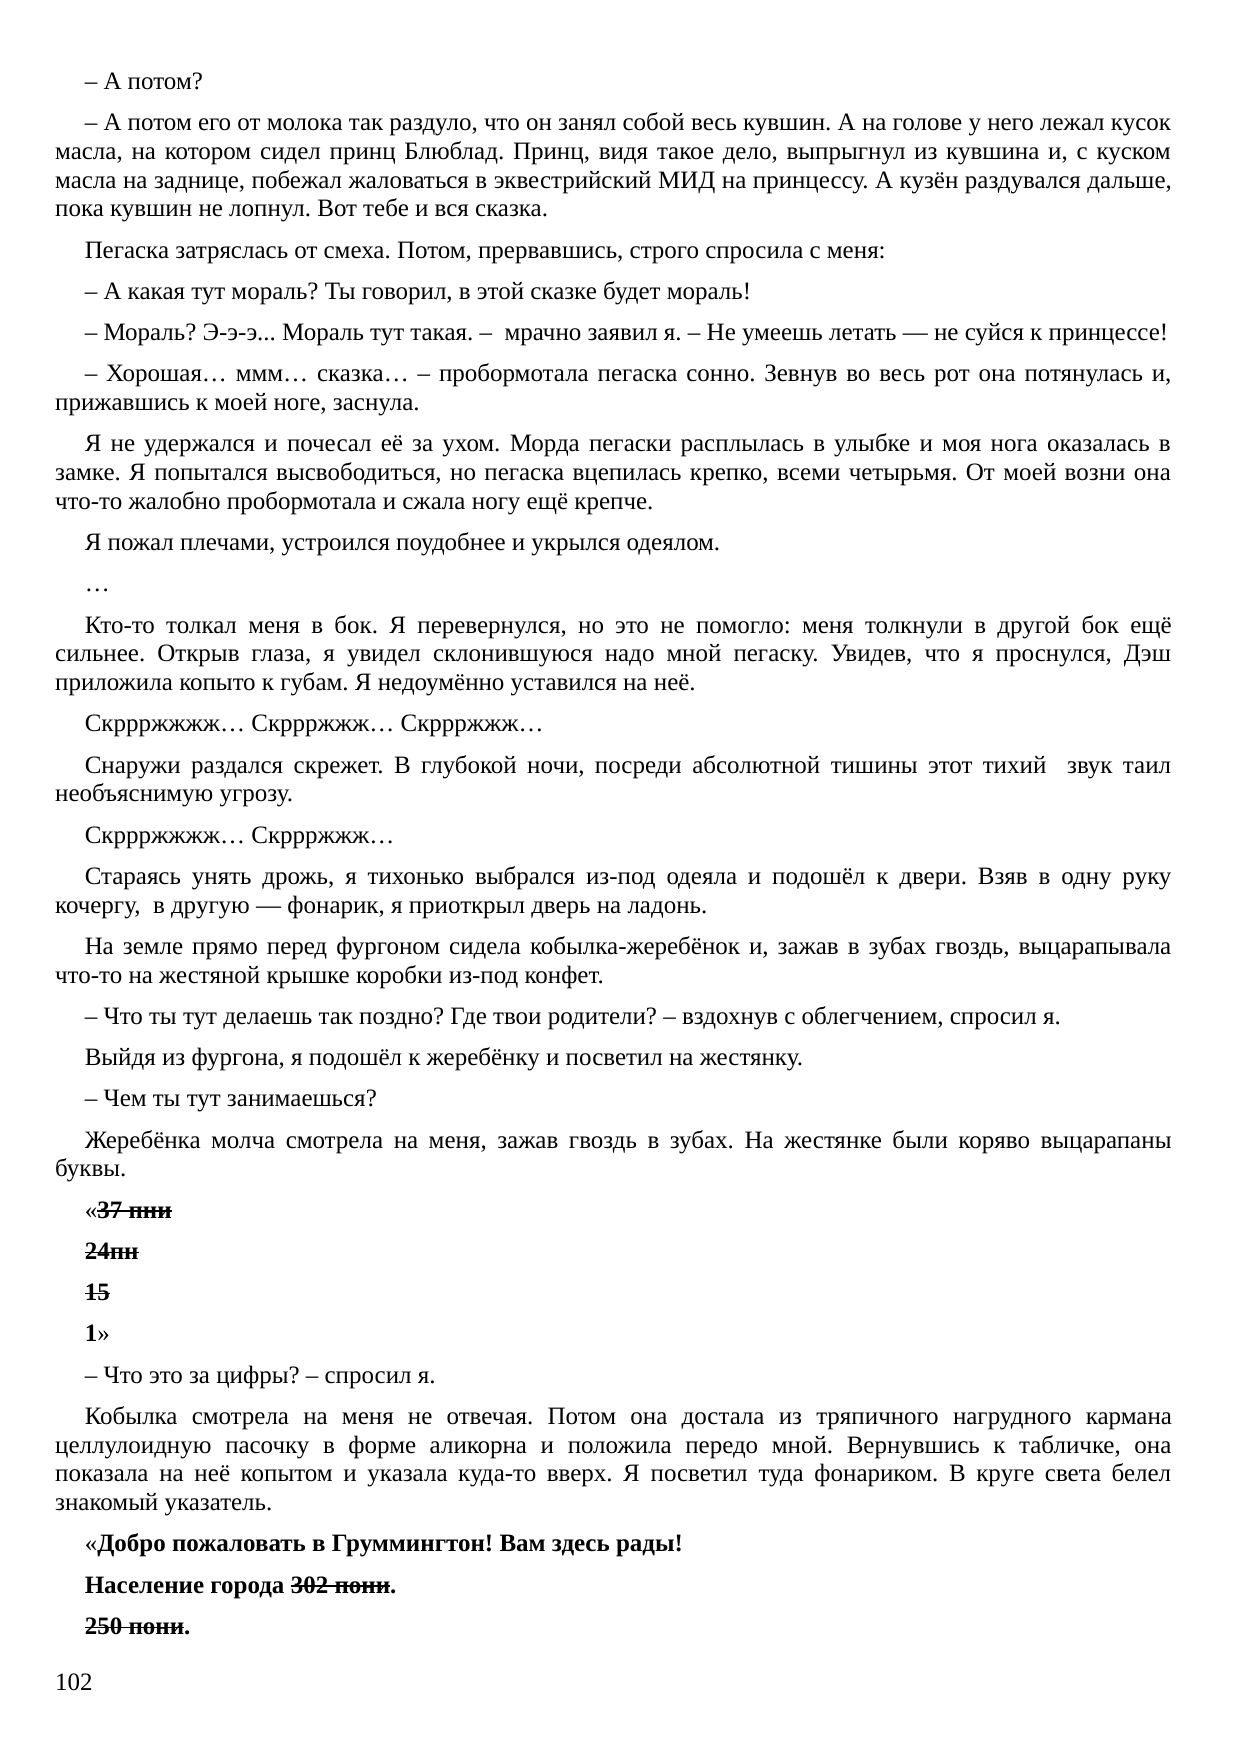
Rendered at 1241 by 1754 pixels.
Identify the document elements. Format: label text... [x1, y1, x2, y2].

text 24пн [55, 1236, 1173, 1265]
text – Хорошая… ммм… сказка… – пробормотала пегаска сонно. Зевнув во весь рот она потянулась и, прижавшись к моей ноге, заснула. [55, 358, 1173, 416]
text – А потом? [55, 66, 1173, 95]
text – А потом его от молока так раздуло, что он занял собой весь кувшин. А на голове у него лежал кусок масла, на котором сидел принц Блюблад. Принц, видя такое дело, выпрыгнул из кувшина и, с куском масла на заднице, побежал жаловаться в эквестрийский МИД на принцессу. А кузён раздувался дальше, пока кувшин не лопнул. Вот тебе и вся сказка. [55, 107, 1173, 222]
text Жеребёнка молча смотрела на меня, зажав гвоздь в зубах. На жестянке были коряво выцарапаны буквы. [55, 1125, 1173, 1182]
text Снаружи раздался скрежет. В глубокой ночи, посреди абсолютной тишины этот тихий звук таил необъяснимую угрозу. [55, 750, 1173, 807]
text 15 [55, 1277, 1173, 1306]
text – Что это за цифры? – спросил я. [55, 1360, 1173, 1388]
text Я пожал плечами, устроился поудобнее и укрылся одеялом. [55, 527, 1173, 556]
text Стараясь унять дрожь, я тихонько выбрался из-под одеяла и подошёл к двери. Взяв в одну руку кочергу, в другую — фонарик, я приоткрыл дверь на ладонь. [55, 861, 1173, 918]
text Скррржжжж… Скррржжж… Скррржжж… [55, 708, 1173, 737]
text Выйдя из фургона, я подошёл к жеребёнку и посветил на жестянку. [55, 1042, 1173, 1071]
text 250 пони. [55, 1611, 1173, 1640]
text Кобылка смотрела на меня не отвечая. Потом она достала из тряпичного нагрудного кармана целлулоидную пасочку в форме аликорна и положила передо мной. Вернувшись к табличке, она показала на неё копытом и указала куда-то вверх. Я посветил туда фонариком. В круге света белел знакомый указатель. [55, 1401, 1173, 1516]
text – Чем ты тут занимаешься? [55, 1083, 1173, 1112]
text Скррржжжж… Скррржжж… [55, 820, 1173, 848]
text … [55, 568, 1173, 597]
text Пегаска затряслась от смеха. Потом, прервавшись, строго спросила с меня: [55, 235, 1173, 263]
text «Добро пожаловать в Груммингтон! Вам здесь рады! [55, 1528, 1173, 1557]
text – Что ты тут делаешь так поздно? Где твои родители? – вздохнув с облегчением, спросил я. [55, 1001, 1173, 1030]
text – Мораль? Э-э-э... Мораль тут такая. – мрачно заявил я. – Не умеешь летать — не суйся к принцессе! [55, 317, 1173, 346]
text Я не удержался и почесал её за ухом. Морда пегаски расплылась в улыбке и моя нога оказалась в замке. Я попытался высвободиться, но пегаска вцепилась крепко, всеми четырьмя. От моей возни она что-то жалобно пробормотала и сжала ногу ещё крепче. [55, 428, 1173, 515]
text 1» [55, 1318, 1173, 1347]
text На земле прямо перед фургоном сидела кобылка-жеребёнок и, зажав в зубах гвоздь, выцарапывала что-то на жестяной крышке коробки из-под конфет. [55, 931, 1173, 988]
text «37 пни [55, 1195, 1173, 1223]
text Население города 302 пони. [55, 1570, 1173, 1598]
text Кто-то толкал меня в бок. Я перевернулся, но это не помогло: меня толкнули в другой бок ещё сильнее. Открыв глаза, я увидел склонившуюся надо мной пегаску. Увидев, что я проснулся, Дэш приложила копыто к губам. Я недоумённо уставился на неё. [55, 610, 1173, 696]
text – А какая тут мораль? Ты говорил, в этой сказке будет мораль! [55, 276, 1173, 305]
